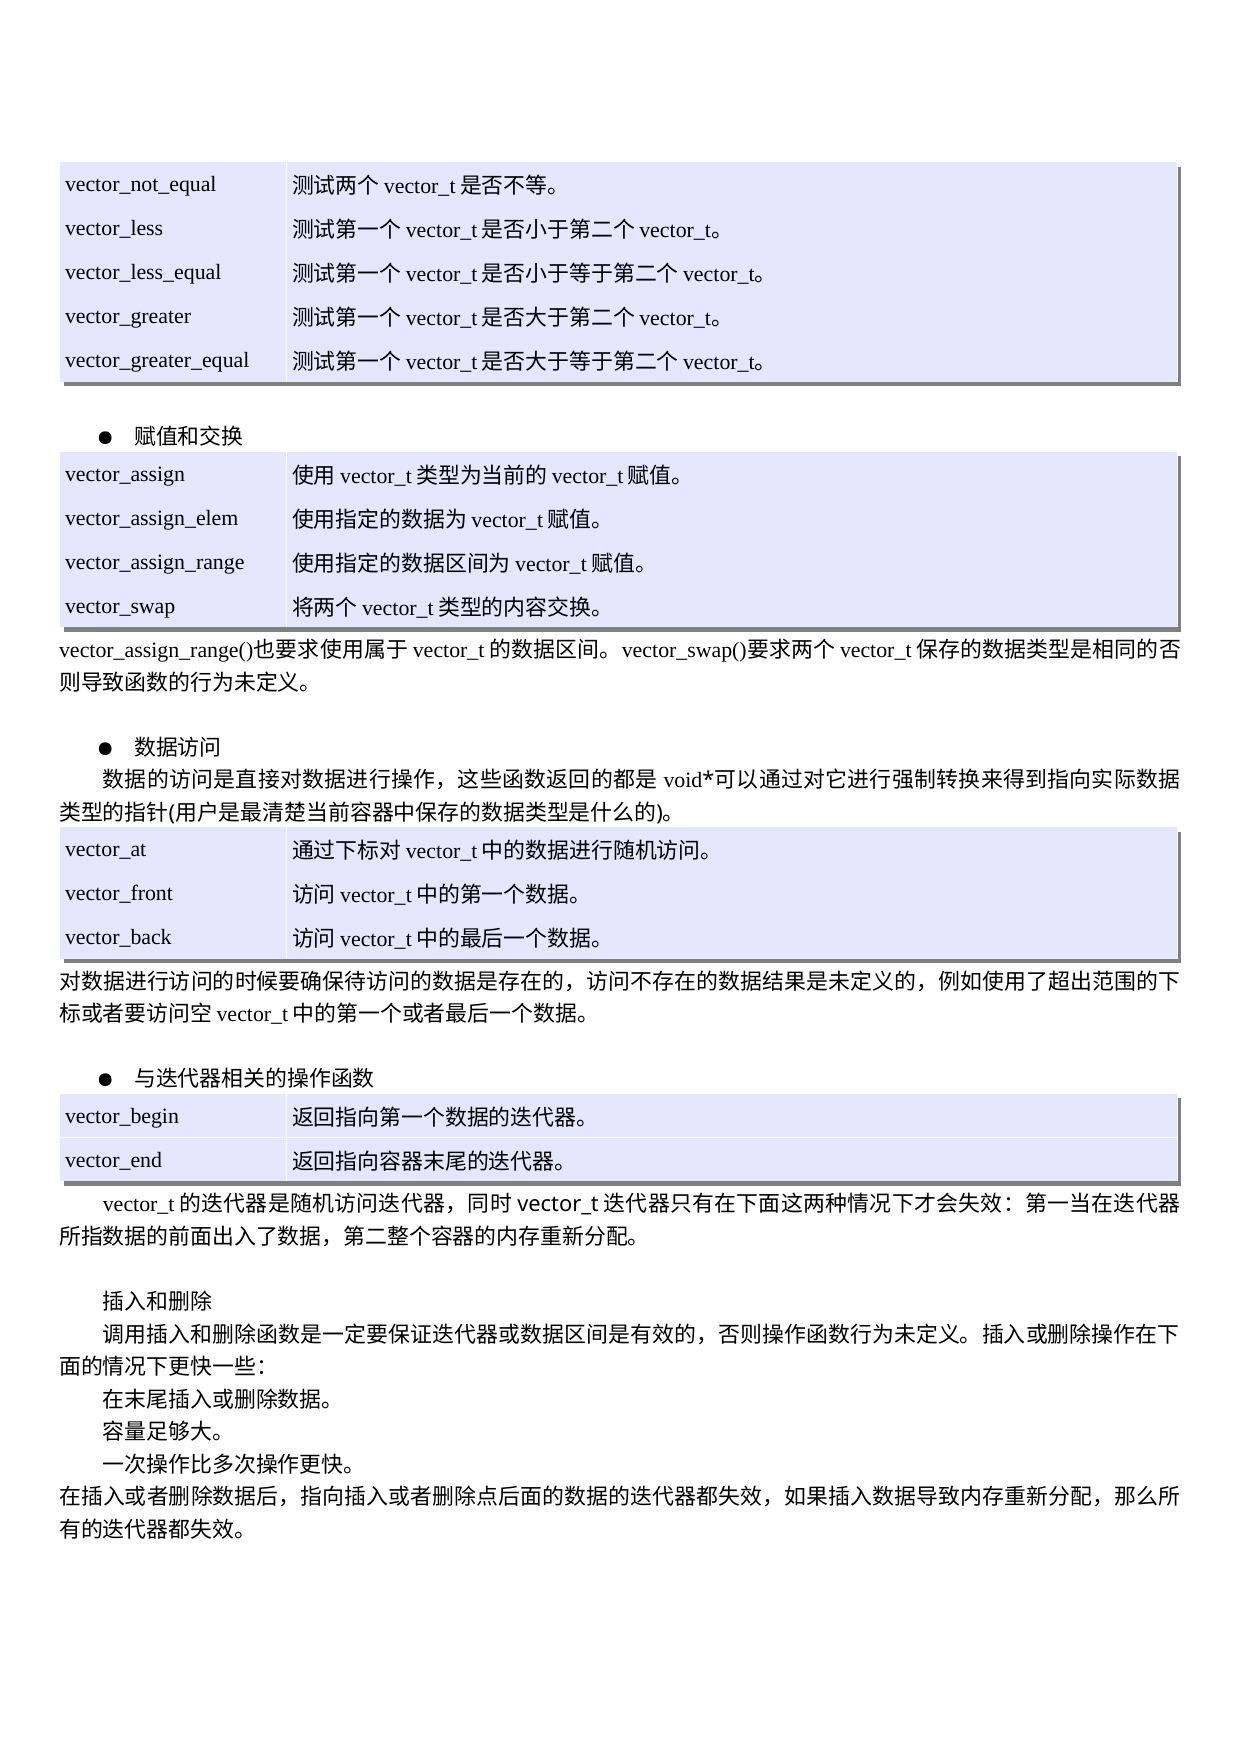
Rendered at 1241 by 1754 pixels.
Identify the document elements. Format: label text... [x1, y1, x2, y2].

table_cell vector_less_equal [60, 250, 286, 294]
table_cell vector_end [60, 1138, 286, 1181]
table_cell vector_back [60, 915, 286, 959]
text 调用插入和删除函数是一定要保证迭代器或数据区间是有效的，否则操作函数行为未定义。插入或删除操作在下面的情况下更快一些： [59, 1316, 1181, 1381]
table_cell 测试第一个vector_t是否大于等于第二个vector_t。 [287, 338, 1177, 382]
table_cell vector_not_equal [60, 162, 286, 206]
text 数据的访问是直接对数据进行操作，这些函数返回的都是void*可以通过对它进行强制转换来得到指向实际数据类型的指针(用户是最清楚当前容器中保存的数据类型是什么的)。 [59, 762, 1181, 827]
list 赋值和交换 [96, 419, 1181, 451]
text 在插入或者删除数据后，指向插入或者删除点后面的数据的迭代器都失效，如果插入数据导致内存重新分配，那么所有的迭代器都失效。 [59, 1479, 1181, 1544]
table_cell vector_greater_equal [60, 338, 286, 382]
table_header 返回指向第一个数据的迭代器。 [287, 1094, 1177, 1137]
text vector_t的迭代器是随机访问迭代器，同时vector_t迭代器只有在下面这两种情况下才会失效：第一当在迭代器所指数据的前面出入了数据，第二整个容器的内存重新分配。 [59, 1186, 1181, 1251]
table_cell 测试第一个vector_t是否小于第二个vector_t。 [287, 206, 1177, 250]
text 容量足够大。 [59, 1414, 1181, 1446]
list 与迭代器相关的操作函数 [96, 1061, 1181, 1093]
table_cell 将两个vector_t类型的内容交换。 [287, 583, 1177, 627]
table_cell 测试第一个vector_t是否小于等于第二个vector_t。 [287, 250, 1177, 294]
table_cell 访问vector_t中的最后一个数据。 [287, 915, 1177, 959]
table_cell vector_front [60, 871, 286, 915]
table_cell vector_assign_range [60, 539, 286, 583]
text 对数据进行访问的时候要确保待访问的数据是存在的，访问不存在的数据结果是未定义的，例如使用了超出范围的下标或者要访问空vector_t中的第一个或者最后一个数据。 [59, 963, 1181, 1028]
table_cell vector_less [60, 206, 286, 250]
table_cell 测试第一个vector_t是否大于第二个vector_t。 [287, 294, 1177, 338]
table_cell vector_swap [60, 583, 286, 627]
table_header vector_assign [60, 452, 286, 495]
table_cell 使用指定的数据区间为vector_t赋值。 [287, 539, 1177, 583]
table_cell 访问vector_t中的第一个数据。 [287, 871, 1177, 915]
text 插入和删除 [59, 1284, 1181, 1316]
table_cell 测试两个vector_t是否不等。 [287, 162, 1177, 206]
text 一次操作比多次操作更快。 [59, 1446, 1181, 1479]
table_header vector_at [60, 827, 286, 871]
table_header 使用vector_t类型为当前的vector_t赋值。 [287, 452, 1177, 495]
text 在末尾插入或删除数据。 [59, 1381, 1181, 1414]
table_cell 使用指定的数据为vector_t赋值。 [287, 495, 1177, 539]
table_cell 返回指向容器末尾的迭代器。 [287, 1138, 1177, 1181]
table_cell vector_assign_elem [60, 495, 286, 539]
table_cell vector_greater [60, 294, 286, 338]
list 数据访问 [96, 729, 1181, 762]
table_header 通过下标对vector_t中的数据进行随机访问。 [287, 827, 1177, 871]
table_header vector_begin [60, 1094, 286, 1137]
text vector_assign_range()也要求使用属于vector_t的数据区间。vector_swap()要求两个vector_t保存的数据类型是相同的否则导致函数的行为未定义。 [59, 632, 1181, 697]
